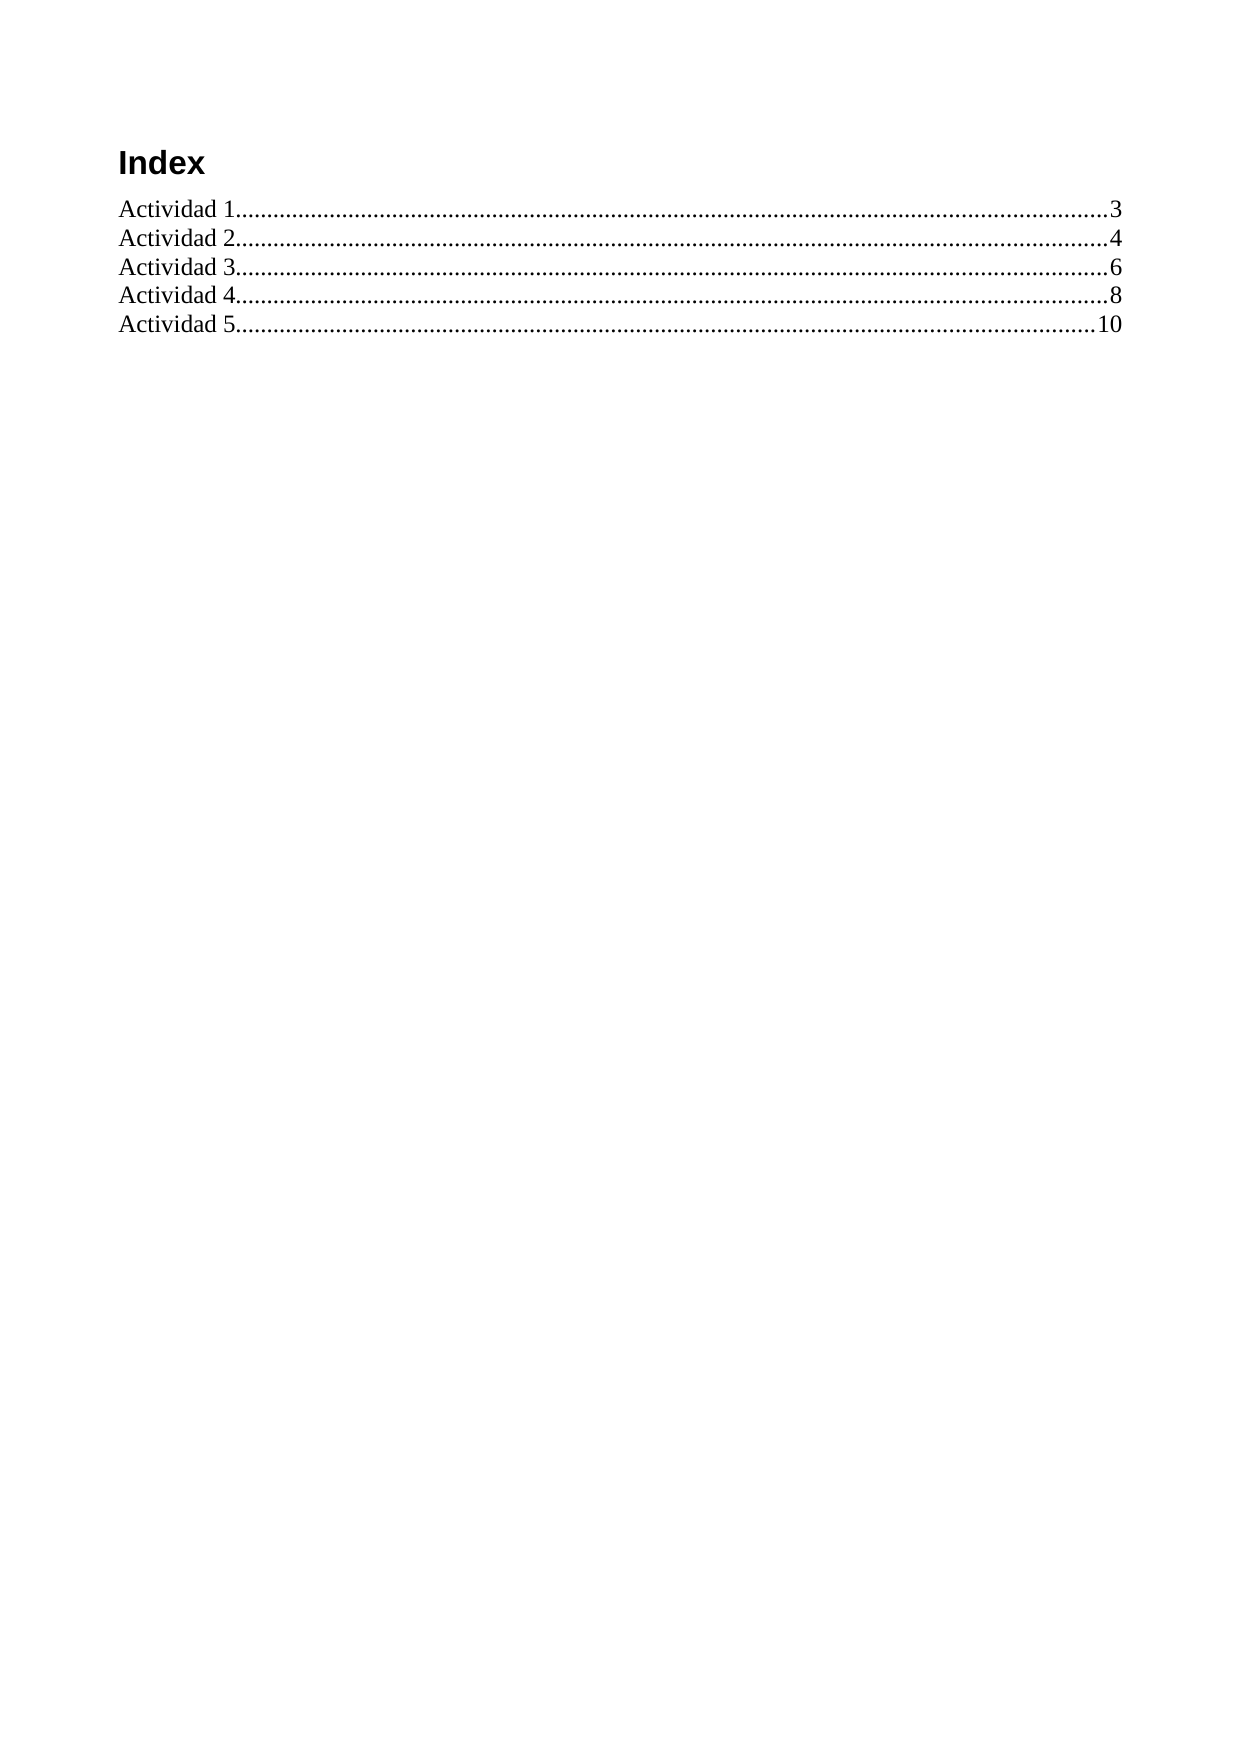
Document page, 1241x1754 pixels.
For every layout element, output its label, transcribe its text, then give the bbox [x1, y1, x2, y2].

text Actividad 1 3 [118, 194, 1122, 223]
text Actividad 3 6 [118, 252, 1122, 280]
text Actividad 5 10 [118, 309, 1122, 338]
text Actividad 4 8 [118, 280, 1122, 309]
text Actividad 2 4 [118, 223, 1122, 252]
subtitle Index [118, 143, 1122, 182]
